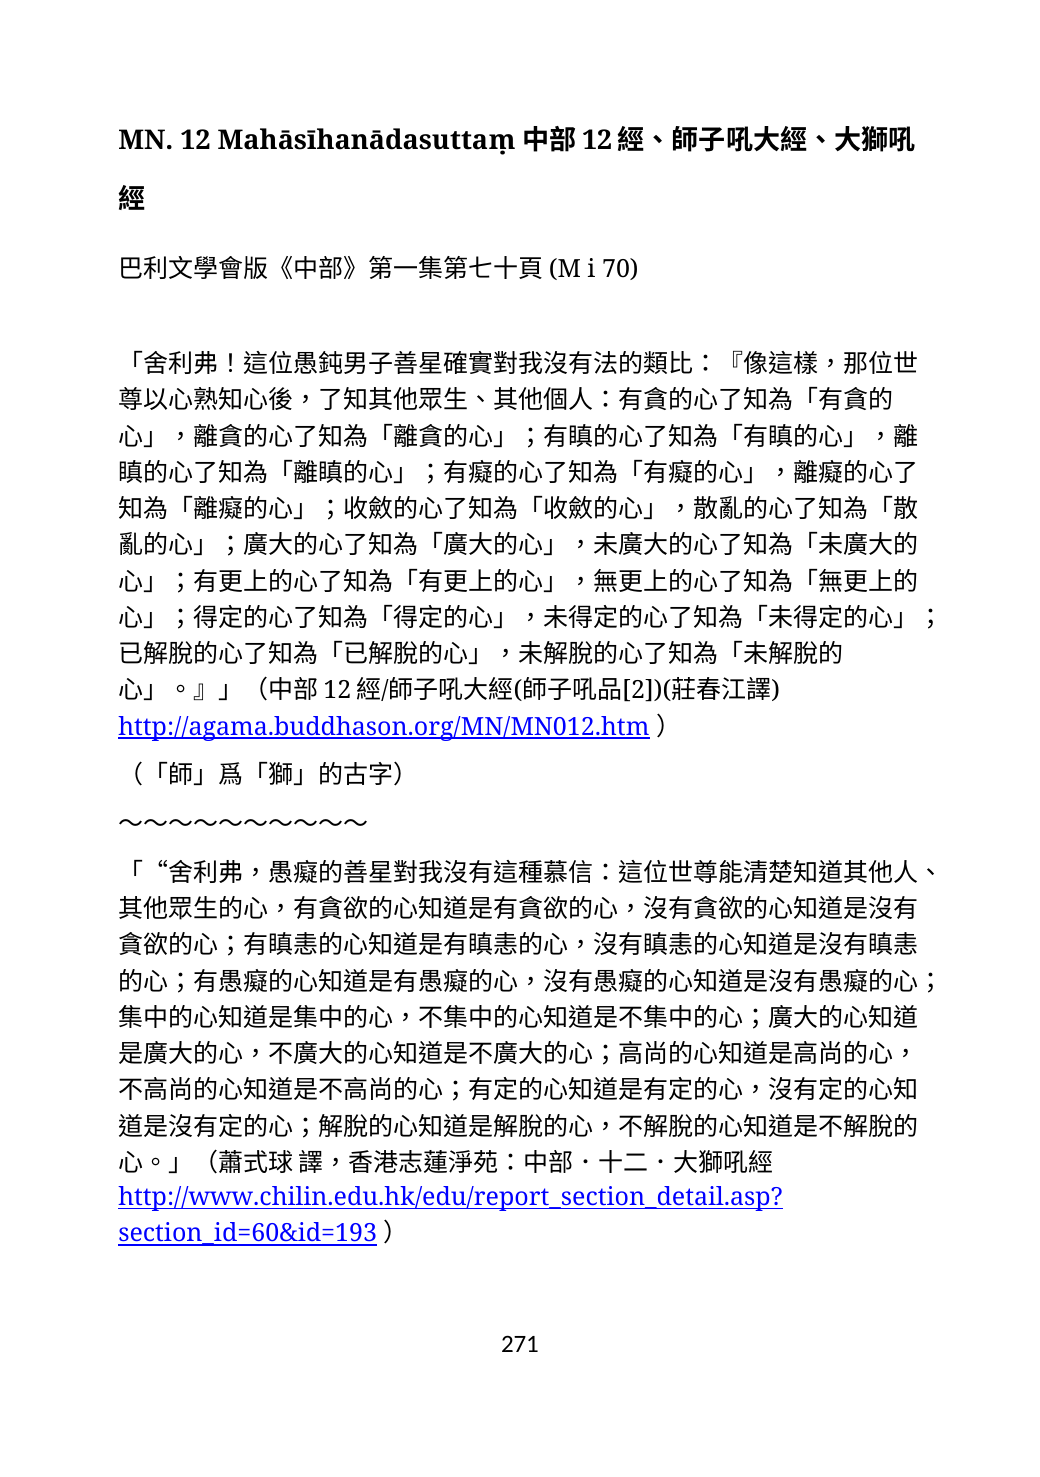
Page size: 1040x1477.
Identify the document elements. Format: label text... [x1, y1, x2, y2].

text （「師」爲「獅」的古字） [118, 755, 921, 791]
subtitle MN. 12 Mahāsīhanādasuttaṃ 中部12經、師子吼大經、大獅吼經 [118, 118, 921, 216]
text 「舍利弗！這位愚鈍男子善星確實對我沒有法的類比：『像這樣，那位世尊以心熟知心後，了知其他眾生、其他個人：有貪的心了知為「有貪的心」，離貪的心了知為「離貪的心」；有瞋的心了知為「有瞋的心」，離瞋的心了知為「離瞋的心」；有癡的心了知為「有癡的心」，離癡的心了知為「離癡的心」；收斂的心了知為「收斂的心」，散亂的心了知為「散亂的心」；廣大的心了知為「廣大的心」，未廣大的心了知為「未廣大的心」；有更上的心了知為「有更上的心」，無更上的心了知為「無更上的心」；得定的心了知為「得定的心」，未得定的心了知為「未得定的心」；已解脫的心了知為「已解脫的心」，未解脫的心了知為「未解脫的心」。』」（中部12經/師子吼大經(師子吼品[2])(莊春江譯) http://agama.buddhason.org/MN/MN012.htm ） [118, 344, 921, 742]
text 巴利文學會版《中部》第一集第七十頁 (M i 70) [118, 248, 921, 285]
text 「“舍利弗，愚癡的善星對我沒有這種慕信：這位世尊能清楚知道其他人、其他眾生的心，有貪欲的心知道是有貪欲的心，沒有貪欲的心知道是沒有貪欲的心；有瞋恚的心知道是有瞋恚的心，沒有瞋恚的心知道是沒有瞋恚的心；有愚癡的心知道是有愚癡的心，沒有愚癡的心知道是沒有愚癡的心；集中的心知道是集中的心，不集中的心知道是不集中的心；廣大的心知道是廣大的心，不廣大的心知道是不廣大的心；高尚的心知道是高尚的心，不高尚的心知道是不高尚的心；有定的心知道是有定的心，沒有定的心知道是沒有定的心；解脫的心知道是解脫的心，不解脫的心知道是不解脫的心。」（蕭式球 譯，香港志蓮淨苑：中部．十二．大獅吼經 http://www.chilin.edu.hk/edu/report_section_detail.asp?section_id=60&id=193 ） [118, 852, 921, 1249]
text ～～～～～～～～～～ [118, 804, 921, 840]
